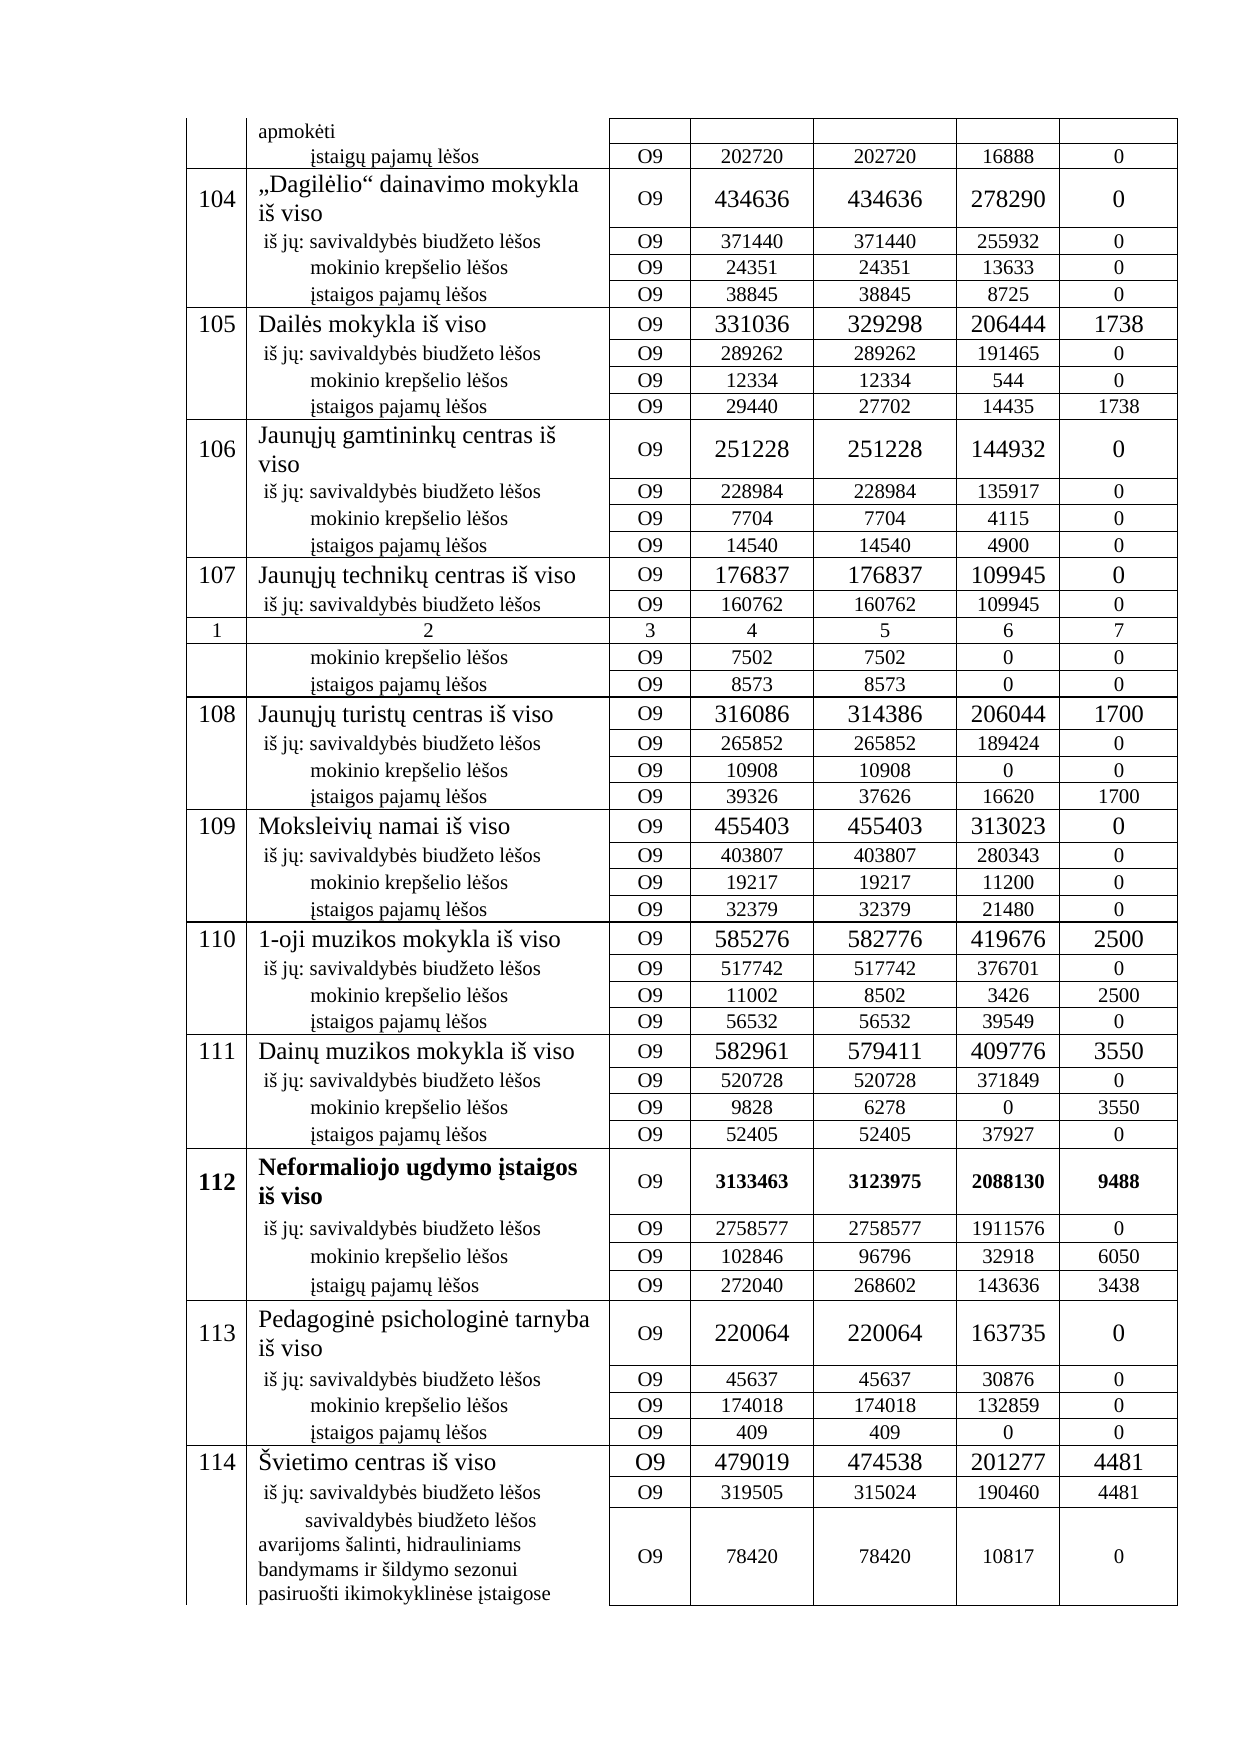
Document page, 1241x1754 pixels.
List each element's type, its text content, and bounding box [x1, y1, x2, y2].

table_cell 251228 [691, 420, 813, 478]
table_cell iš jų: savivaldybės biudžeto lėšos [247, 1365, 609, 1392]
table_cell mokinio krepšelio lėšos [247, 981, 609, 1007]
table_cell 520728 [814, 1068, 956, 1093]
table_cell apmokėti [247, 118, 609, 143]
table_cell 96796 [814, 1243, 956, 1270]
table_cell įstaigų pajamų lėšos [247, 1270, 609, 1299]
table_cell 0 [1060, 955, 1177, 981]
table_cell 52405 [814, 1121, 956, 1148]
table_cell iš jų: savivaldybės biudžeto lėšos [247, 478, 609, 504]
table_cell 315024 [814, 1477, 956, 1507]
table_cell 4481 [1060, 1446, 1177, 1476]
table_cell 160762 [814, 591, 956, 617]
table_cell 0 [957, 644, 1059, 670]
table_cell 3438 [1060, 1271, 1177, 1299]
table_cell 0 [1060, 1301, 1177, 1365]
table_cell 27702 [814, 394, 956, 419]
table_cell Dainų muzikos mokykla iš viso [247, 1035, 609, 1067]
table_cell O9 [610, 698, 690, 729]
table_cell 0 [1060, 144, 1177, 168]
table_cell 114 [187, 1446, 246, 1476]
table_cell 3550 [1060, 1094, 1177, 1120]
table_cell 32379 [691, 896, 813, 921]
table_cell [187, 981, 246, 1007]
table_cell 37927 [957, 1121, 1059, 1148]
table_cell O9 [610, 505, 690, 531]
table_cell 371440 [691, 228, 813, 253]
table_cell [187, 366, 246, 392]
table_cell 517742 [691, 955, 813, 981]
table_cell 32918 [957, 1243, 1059, 1270]
table_cell 4115 [957, 505, 1059, 531]
table_cell 104 [187, 169, 246, 227]
table_cell 1700 [1060, 783, 1177, 809]
table_cell 107 [187, 558, 246, 590]
table_cell 0 [1060, 420, 1177, 478]
table_cell Jaunųjų turistų centras iš viso [247, 698, 609, 729]
table_cell 7 [1060, 618, 1177, 643]
table_cell 0 [1060, 340, 1177, 366]
table_cell savivaldybės biudžeto lėšos avarijoms šalinti, hidrauliniams bandymams ir šildymo sezonui pasiruošti ikimokyklinėse įstaigose [247, 1507, 609, 1604]
table_cell [187, 254, 246, 280]
table_cell 313023 [957, 810, 1059, 842]
table_cell 409 [691, 1419, 813, 1445]
table_cell 371440 [814, 228, 956, 253]
table_cell 6278 [814, 1094, 956, 1120]
table_cell [1060, 119, 1177, 143]
table_cell [187, 1093, 246, 1120]
table_cell O9 [610, 367, 690, 392]
table_cell 371849 [957, 1068, 1059, 1093]
table_cell Jaunųjų technikų centras iš viso [247, 558, 609, 590]
table_cell 455403 [814, 810, 956, 842]
table_cell 582961 [691, 1035, 813, 1067]
table_cell 113 [187, 1301, 246, 1365]
table_cell 111 [187, 1035, 246, 1067]
table_cell [187, 1120, 246, 1148]
table_cell 1738 [1060, 394, 1177, 419]
table_cell 78420 [691, 1508, 813, 1604]
table_cell 0 [1060, 169, 1177, 227]
table_cell 38845 [814, 281, 956, 307]
table_cell 7502 [691, 644, 813, 670]
table_cell 163735 [957, 1301, 1059, 1365]
table_cell 0 [1060, 671, 1177, 696]
table_cell 56532 [691, 1008, 813, 1034]
table_cell 37626 [814, 783, 956, 809]
table_cell 176837 [814, 558, 956, 590]
table_cell 0 [1060, 730, 1177, 756]
table_cell 14435 [957, 394, 1059, 419]
table_cell 8573 [814, 671, 956, 696]
table_cell 0 [957, 671, 1059, 696]
table_cell 376701 [957, 955, 1059, 981]
table_cell O9 [610, 532, 690, 557]
table_cell O9 [610, 1366, 690, 1392]
table_cell 0 [1060, 1068, 1177, 1093]
table_cell 278290 [957, 169, 1059, 227]
table_cell 2758577 [814, 1215, 956, 1242]
table_cell iš jų: savivaldybės biudžeto lėšos [247, 227, 609, 253]
table_cell 585276 [691, 923, 813, 954]
table_cell iš jų: savivaldybės biudžeto lėšos [247, 842, 609, 868]
table_cell 9828 [691, 1094, 813, 1120]
table_cell 11002 [691, 982, 813, 1007]
table_cell 0 [1060, 228, 1177, 253]
table_cell 329298 [814, 308, 956, 339]
table_cell mokinio krepšelio lėšos [247, 1392, 609, 1418]
table_cell mokinio krepšelio lėšos [247, 254, 609, 280]
table_cell 0 [1060, 1508, 1177, 1604]
table_cell O9 [610, 340, 690, 366]
table_cell [187, 590, 246, 617]
table_cell 0 [1060, 1121, 1177, 1148]
table_cell 202720 [814, 144, 956, 168]
table_cell O9 [610, 923, 690, 954]
table_cell 0 [1060, 255, 1177, 280]
table_cell 143636 [957, 1271, 1059, 1299]
table_cell 112 [187, 1149, 246, 1213]
table_cell Jaunųjų gamtininkų centras iš viso [247, 420, 609, 478]
table_cell O9 [610, 896, 690, 921]
table_cell 110 [187, 923, 246, 954]
table_cell 160762 [691, 591, 813, 617]
table_cell Pedagoginė psichologinė tarnyba iš viso [247, 1301, 609, 1365]
table_cell 265852 [691, 730, 813, 756]
table_cell 220064 [691, 1301, 813, 1365]
table_cell 191465 [957, 340, 1059, 366]
table_cell [187, 227, 246, 253]
table_cell 109945 [957, 591, 1059, 617]
table_cell 228984 [814, 479, 956, 504]
table_cell 24351 [691, 255, 813, 280]
table_cell iš jų: savivaldybės biudžeto lėšos [247, 954, 609, 981]
table_cell 582776 [814, 923, 956, 954]
table_cell 189424 [957, 730, 1059, 756]
table_cell [187, 393, 246, 419]
table_cell 109945 [957, 558, 1059, 590]
table_cell 3 [610, 618, 690, 643]
table_cell 21480 [957, 896, 1059, 921]
table_cell mokinio krepšelio lėšos [247, 1093, 609, 1120]
table_cell [187, 729, 246, 756]
table_cell 174018 [691, 1393, 813, 1418]
table_cell 0 [1060, 843, 1177, 868]
table_cell 316086 [691, 698, 813, 729]
table_cell 479019 [691, 1446, 813, 1476]
table_cell 579411 [814, 1035, 956, 1067]
table_cell [187, 868, 246, 895]
table_cell 201277 [957, 1446, 1059, 1476]
table_cell 190460 [957, 1477, 1059, 1507]
table_cell O9 [610, 1477, 690, 1507]
table_cell 419676 [957, 923, 1059, 954]
table_cell O9 [610, 843, 690, 868]
table_cell 9488 [1060, 1149, 1177, 1213]
table_cell 206444 [957, 308, 1059, 339]
table_cell 19217 [691, 869, 813, 895]
table_cell O9 [610, 1215, 690, 1242]
table_cell įstaigų pajamų lėšos [247, 143, 609, 168]
table_cell 105 [187, 308, 246, 339]
table_cell įstaigos pajamų lėšos [247, 1120, 609, 1148]
table_cell 0 [1060, 1008, 1177, 1034]
table_cell iš jų: savivaldybės biudžeto lėšos [247, 1476, 609, 1507]
table_cell 7502 [814, 644, 956, 670]
table_cell Dailės mokykla iš viso [247, 308, 609, 339]
table_cell 2758577 [691, 1215, 813, 1242]
table_cell O9 [610, 1393, 690, 1418]
table_cell mokinio krepšelio lėšos [247, 504, 609, 531]
table_cell 544 [957, 367, 1059, 392]
table_cell 174018 [814, 1393, 956, 1418]
table_cell O9 [610, 394, 690, 419]
table_cell 272040 [691, 1271, 813, 1299]
table_cell O9 [610, 810, 690, 842]
table_cell iš jų: savivaldybės biudžeto lėšos [247, 339, 609, 366]
table_cell 0 [1060, 869, 1177, 895]
table_cell O9 [610, 591, 690, 617]
table_cell 403807 [814, 843, 956, 868]
table_cell O9 [610, 783, 690, 809]
table_cell mokinio krepšelio lėšos [247, 366, 609, 392]
table_cell 455403 [691, 810, 813, 842]
table_cell 1911576 [957, 1215, 1059, 1242]
table_cell 202720 [691, 144, 813, 168]
table_cell 109 [187, 810, 246, 842]
table_cell 0 [1060, 1215, 1177, 1242]
table_cell 409776 [957, 1035, 1059, 1067]
table_cell 0 [1060, 281, 1177, 307]
table_cell O9 [610, 869, 690, 895]
table_cell 78420 [814, 1508, 956, 1604]
table_cell O9 [610, 1446, 690, 1476]
table_cell 2 [247, 618, 609, 643]
table_cell 108 [187, 698, 246, 729]
table_cell 3426 [957, 982, 1059, 1007]
table_cell 1-oji muzikos mokykla iš viso [247, 923, 609, 954]
table_cell 289262 [814, 340, 956, 366]
table_cell [187, 1365, 246, 1392]
table_cell [187, 842, 246, 868]
table_cell O9 [610, 982, 690, 1007]
table_cell O9 [610, 1008, 690, 1034]
table_cell 8502 [814, 982, 956, 1007]
table_cell 16888 [957, 144, 1059, 168]
table_cell [187, 280, 246, 307]
table_cell 56532 [814, 1008, 956, 1034]
table_cell O9 [610, 144, 690, 168]
table_cell [187, 118, 246, 143]
table_cell O9 [610, 1149, 690, 1213]
table_cell 24351 [814, 255, 956, 280]
table_cell 6050 [1060, 1243, 1177, 1270]
table_cell 1 [187, 618, 246, 643]
table_cell 0 [1060, 1366, 1177, 1392]
table_cell iš jų: savivaldybės biudžeto lėšos [247, 1214, 609, 1242]
table_cell [957, 119, 1059, 143]
table_cell 255932 [957, 228, 1059, 253]
table_cell 52405 [691, 1121, 813, 1148]
table_cell 434636 [691, 169, 813, 227]
table_cell 6 [957, 618, 1059, 643]
table_cell [187, 1214, 246, 1242]
table_cell O9 [610, 1035, 690, 1067]
table_cell įstaigos pajamų lėšos [247, 895, 609, 921]
table_cell 289262 [691, 340, 813, 366]
table_cell 280343 [957, 843, 1059, 868]
table_cell O9 [610, 1121, 690, 1148]
table_cell 7704 [691, 505, 813, 531]
table_cell 3550 [1060, 1035, 1177, 1067]
table_cell iš jų: savivaldybės biudžeto lėšos [247, 590, 609, 617]
table_cell iš jų: savivaldybės biudžeto lėšos [247, 1067, 609, 1093]
table_cell įstaigos pajamų lėšos [247, 393, 609, 419]
table_cell 7704 [814, 505, 956, 531]
table_cell [187, 644, 246, 670]
table_cell 0 [957, 1094, 1059, 1120]
table_cell O9 [610, 169, 690, 227]
table_cell [187, 1007, 246, 1034]
table_cell mokinio krepšelio lėšos [247, 644, 609, 670]
table_cell mokinio krepšelio lėšos [247, 868, 609, 895]
table_cell iš jų: savivaldybės biudžeto lėšos [247, 729, 609, 756]
table_cell O9 [610, 308, 690, 339]
table_cell 474538 [814, 1446, 956, 1476]
table_cell įstaigos pajamų lėšos [247, 1007, 609, 1034]
table_cell [187, 504, 246, 531]
table_cell 2500 [1060, 982, 1177, 1007]
table_cell 1738 [1060, 308, 1177, 339]
table_cell [187, 954, 246, 981]
table_cell 14540 [814, 532, 956, 557]
table_cell 220064 [814, 1301, 956, 1365]
table_cell 331036 [691, 308, 813, 339]
table_cell [691, 119, 813, 143]
table_cell [814, 119, 956, 143]
table_cell O9 [610, 255, 690, 280]
table_cell 135917 [957, 479, 1059, 504]
table_cell 30876 [957, 1366, 1059, 1392]
table_cell O9 [610, 1271, 690, 1299]
table_cell [187, 1270, 246, 1299]
table_cell 0 [1060, 479, 1177, 504]
table_cell 16620 [957, 783, 1059, 809]
table_cell įstaigos pajamų lėšos [247, 782, 609, 809]
table_cell 12334 [691, 367, 813, 392]
table_cell 14540 [691, 532, 813, 557]
table_cell 132859 [957, 1393, 1059, 1418]
table_cell 3133463 [691, 1149, 813, 1213]
table_cell 409 [814, 1419, 956, 1445]
table_cell mokinio krepšelio lėšos [247, 756, 609, 782]
table_cell 403807 [691, 843, 813, 868]
table_cell O9 [610, 1094, 690, 1120]
table_cell 13633 [957, 255, 1059, 280]
table_cell O9 [610, 1068, 690, 1093]
table_cell [187, 782, 246, 809]
table_cell 268602 [814, 1271, 956, 1299]
table_cell 0 [1060, 810, 1177, 842]
table_cell 8573 [691, 671, 813, 696]
table_cell O9 [610, 228, 690, 253]
table_cell O9 [610, 955, 690, 981]
table_cell 517742 [814, 955, 956, 981]
table_cell 4481 [1060, 1477, 1177, 1507]
table_cell 12334 [814, 367, 956, 392]
table_cell 102846 [691, 1243, 813, 1270]
table_cell Moksleivių namai iš viso [247, 810, 609, 842]
table_cell 0 [1060, 558, 1177, 590]
table_cell [187, 756, 246, 782]
table_cell O9 [610, 281, 690, 307]
table_cell mokinio krepšelio lėšos [247, 1242, 609, 1270]
table_cell [187, 1418, 246, 1445]
table_cell 3123975 [814, 1149, 956, 1213]
table_cell 4900 [957, 532, 1059, 557]
table_cell 1700 [1060, 698, 1177, 729]
table_cell 144932 [957, 420, 1059, 478]
table_cell 319505 [691, 1477, 813, 1507]
table_cell 0 [957, 1419, 1059, 1445]
table_cell [187, 1507, 246, 1604]
table_cell 0 [1060, 505, 1177, 531]
table_cell 2500 [1060, 923, 1177, 954]
table_cell 314386 [814, 698, 956, 729]
table_cell [187, 1392, 246, 1418]
table_cell 0 [957, 757, 1059, 782]
table_cell „Dagilėlio“ dainavimo mokykla iš viso [247, 169, 609, 227]
table_cell 0 [1060, 896, 1177, 921]
table_cell 45637 [814, 1366, 956, 1392]
table_cell 0 [1060, 367, 1177, 392]
table_cell 19217 [814, 869, 956, 895]
table_cell 0 [1060, 591, 1177, 617]
table_cell O9 [610, 558, 690, 590]
table_cell 0 [1060, 1393, 1177, 1418]
table_cell 0 [1060, 644, 1177, 670]
table_cell O9 [610, 1508, 690, 1604]
table_cell O9 [610, 420, 690, 478]
table_cell 32379 [814, 896, 956, 921]
table_cell 265852 [814, 730, 956, 756]
table_cell 45637 [691, 1366, 813, 1392]
table_cell [187, 1242, 246, 1270]
table_cell [187, 531, 246, 557]
table_cell 5 [814, 618, 956, 643]
table_cell O9 [610, 1243, 690, 1270]
table_cell O9 [610, 1419, 690, 1445]
table_cell 39549 [957, 1008, 1059, 1034]
table_cell [187, 143, 246, 168]
table_cell 0 [1060, 532, 1177, 557]
table_cell O9 [610, 479, 690, 504]
table_cell O9 [610, 1301, 690, 1365]
table_cell O9 [610, 730, 690, 756]
table_cell įstaigos pajamų lėšos [247, 280, 609, 307]
table_cell 11200 [957, 869, 1059, 895]
table_cell [187, 1476, 246, 1507]
table_cell 8725 [957, 281, 1059, 307]
table_cell O9 [610, 671, 690, 696]
table_cell įstaigos pajamų lėšos [247, 531, 609, 557]
table_cell [187, 1067, 246, 1093]
table_cell 520728 [691, 1068, 813, 1093]
table_cell O9 [610, 757, 690, 782]
table_cell įstaigos pajamų lėšos [247, 670, 609, 696]
table_cell 0 [1060, 1419, 1177, 1445]
table_cell Neformaliojo ugdymo įstaigos iš viso [247, 1149, 609, 1213]
table_cell 10908 [814, 757, 956, 782]
table_cell [187, 670, 246, 696]
table_cell 10817 [957, 1508, 1059, 1604]
table_cell 10908 [691, 757, 813, 782]
table_cell 2088130 [957, 1149, 1059, 1213]
table_cell 106 [187, 420, 246, 478]
table_cell 228984 [691, 479, 813, 504]
table_cell 0 [1060, 757, 1177, 782]
table_cell 434636 [814, 169, 956, 227]
table_cell 38845 [691, 281, 813, 307]
table_cell [187, 895, 246, 921]
table_cell O9 [610, 644, 690, 670]
table_cell [610, 119, 690, 143]
table_cell Švietimo centras iš viso [247, 1446, 609, 1476]
table_cell įstaigos pajamų lėšos [247, 1418, 609, 1445]
table_cell 206044 [957, 698, 1059, 729]
table_cell 176837 [691, 558, 813, 590]
table_cell 39326 [691, 783, 813, 809]
table_cell 251228 [814, 420, 956, 478]
table_cell 29440 [691, 394, 813, 419]
table_cell 4 [691, 618, 813, 643]
table_cell [187, 339, 246, 366]
table_cell [187, 478, 246, 504]
